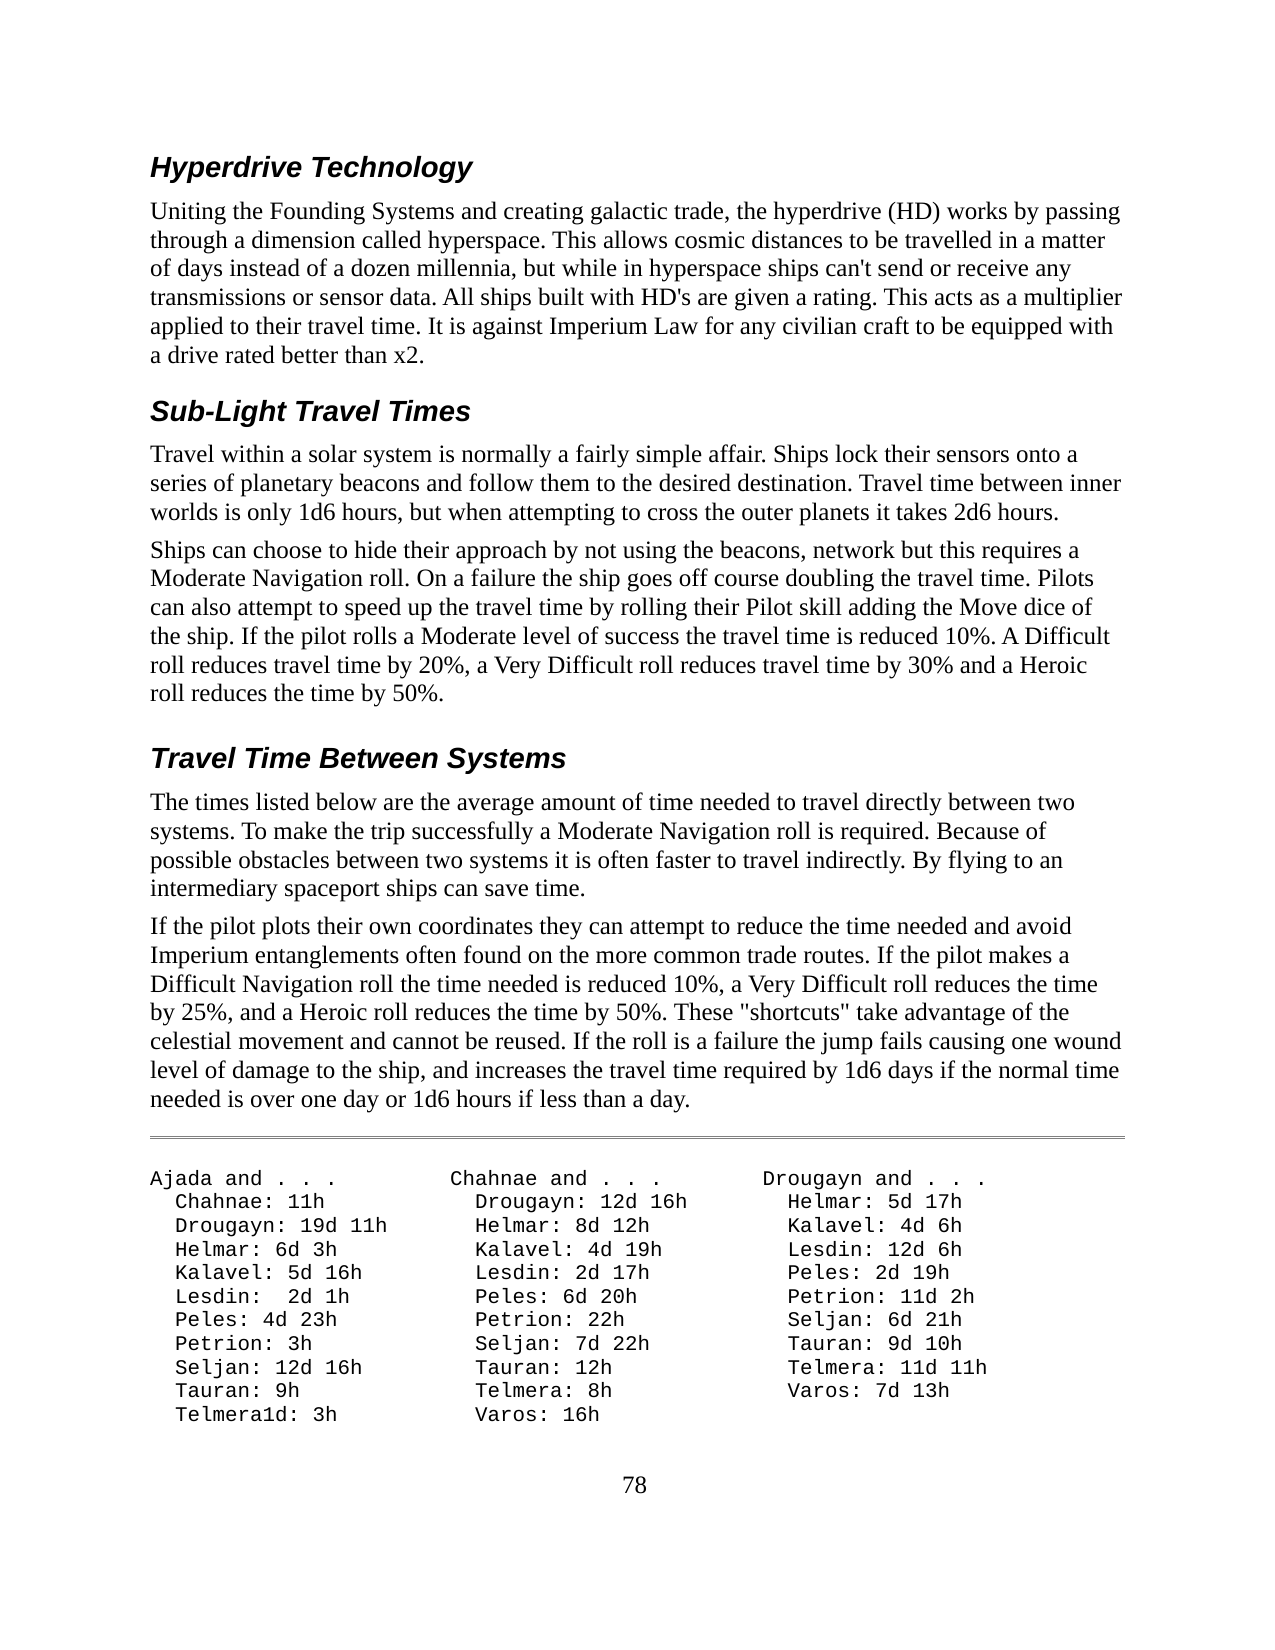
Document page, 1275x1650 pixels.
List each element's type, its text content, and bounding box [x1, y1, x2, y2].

text Lesdin: 2d 1h Peles: 6d 20h Petrion: 11d 2h [150, 1286, 1125, 1309]
text Travel within a solar system is normally a fairly simple affair. Ships lock their sensors onto a series of planetary beacons and follow them to the desired destination. Travel time between inner worlds is only 1d6 hours, but when attempting to cross the outer planets it takes 2d6 hours. [150, 439, 1125, 526]
subtitle Hyperdrive Technology [150, 150, 1125, 183]
text If the pilot plots their own coordinates they can attempt to reduce the time needed and avoid Imperium entanglements often found on the more common trade routes. If the pilot makes a Difficult Navigation roll the time needed is reduced 10%, a Very Difficult roll reduces the time by 25%, and a Heroic roll reduces the time by 50%. These "shortcuts" take advantage of the celestial movement and cannot be reused. If the roll is a failure the jump fails causing one wound level of damage to the ship, and increases the travel time required by 1d6 days if the normal time needed is over one day or 1d6 hours if less than a day. [150, 911, 1125, 1112]
text Ships can choose to hide their approach by not using the beacons, network but this requires a Moderate Navigation roll. On a failure the ship goes off course doubling the travel time. Pilots can also attempt to speed up the travel time by rolling their Pilot skill adding the Move dice of the ship. If the pilot rolls a Moderate level of success the travel time is reduced 10%. A Difficult roll reduces travel time by 20%, a Very Difficult roll reduces travel time by 30% and a Heroic roll reduces the time by 50%. [150, 535, 1125, 707]
text Seljan: 12d 16h Tauran: 12h Telmera: 11d 11h [150, 1357, 1125, 1380]
text Tauran: 9h Telmera: 8h Varos: 7d 13h [150, 1380, 1125, 1404]
text Uniting the Founding Systems and creating galactic trade, the hyperdrive (HD) works by passing through a dimension called hyperspace. This allows cosmic distances to be travelled in a matter of days instead of a dozen millennia, but while in hyperspace ships can't send or receive any transmissions or sensor data. All ships built with HD's are given a rating. This acts as a multiplier applied to their travel time. It is against Imperium Law for any civilian craft to be equipped with a drive rated better than x2. [150, 196, 1125, 368]
text Chahnae: 11h Drougayn: 12d 16h Helmar: 5d 17h [150, 1191, 1125, 1215]
subtitle Travel Time Between Systems [150, 741, 1125, 775]
subtitle Sub-Light Travel Times [150, 393, 1125, 427]
text Telmera1d: 3h Varos: 16h [150, 1404, 1125, 1428]
text The times listed below are the average amount of time needed to travel directly between two systems. To make the trip successfully a Moderate Navigation roll is required. Because of possible obstacles between two systems it is often faster to travel indirectly. By flying to an intermediary spaceport ships can save time. [150, 787, 1125, 902]
text Petrion: 3h Seljan: 7d 22h Tauran: 9d 10h [150, 1333, 1125, 1357]
text Helmar: 6d 3h Kalavel: 4d 19h Lesdin: 12d 6h [150, 1238, 1125, 1262]
text Ajada and . . . Chahnae and . . . Drougayn and . . . [150, 1168, 1125, 1191]
text Kalavel: 5d 16h Lesdin: 2d 17h Peles: 2d 19h [150, 1262, 1125, 1286]
text Drougayn: 19d 11h Helmar: 8d 12h Kalavel: 4d 6h [150, 1215, 1125, 1238]
text Peles: 4d 23h Petrion: 22h Seljan: 6d 21h [150, 1309, 1125, 1333]
